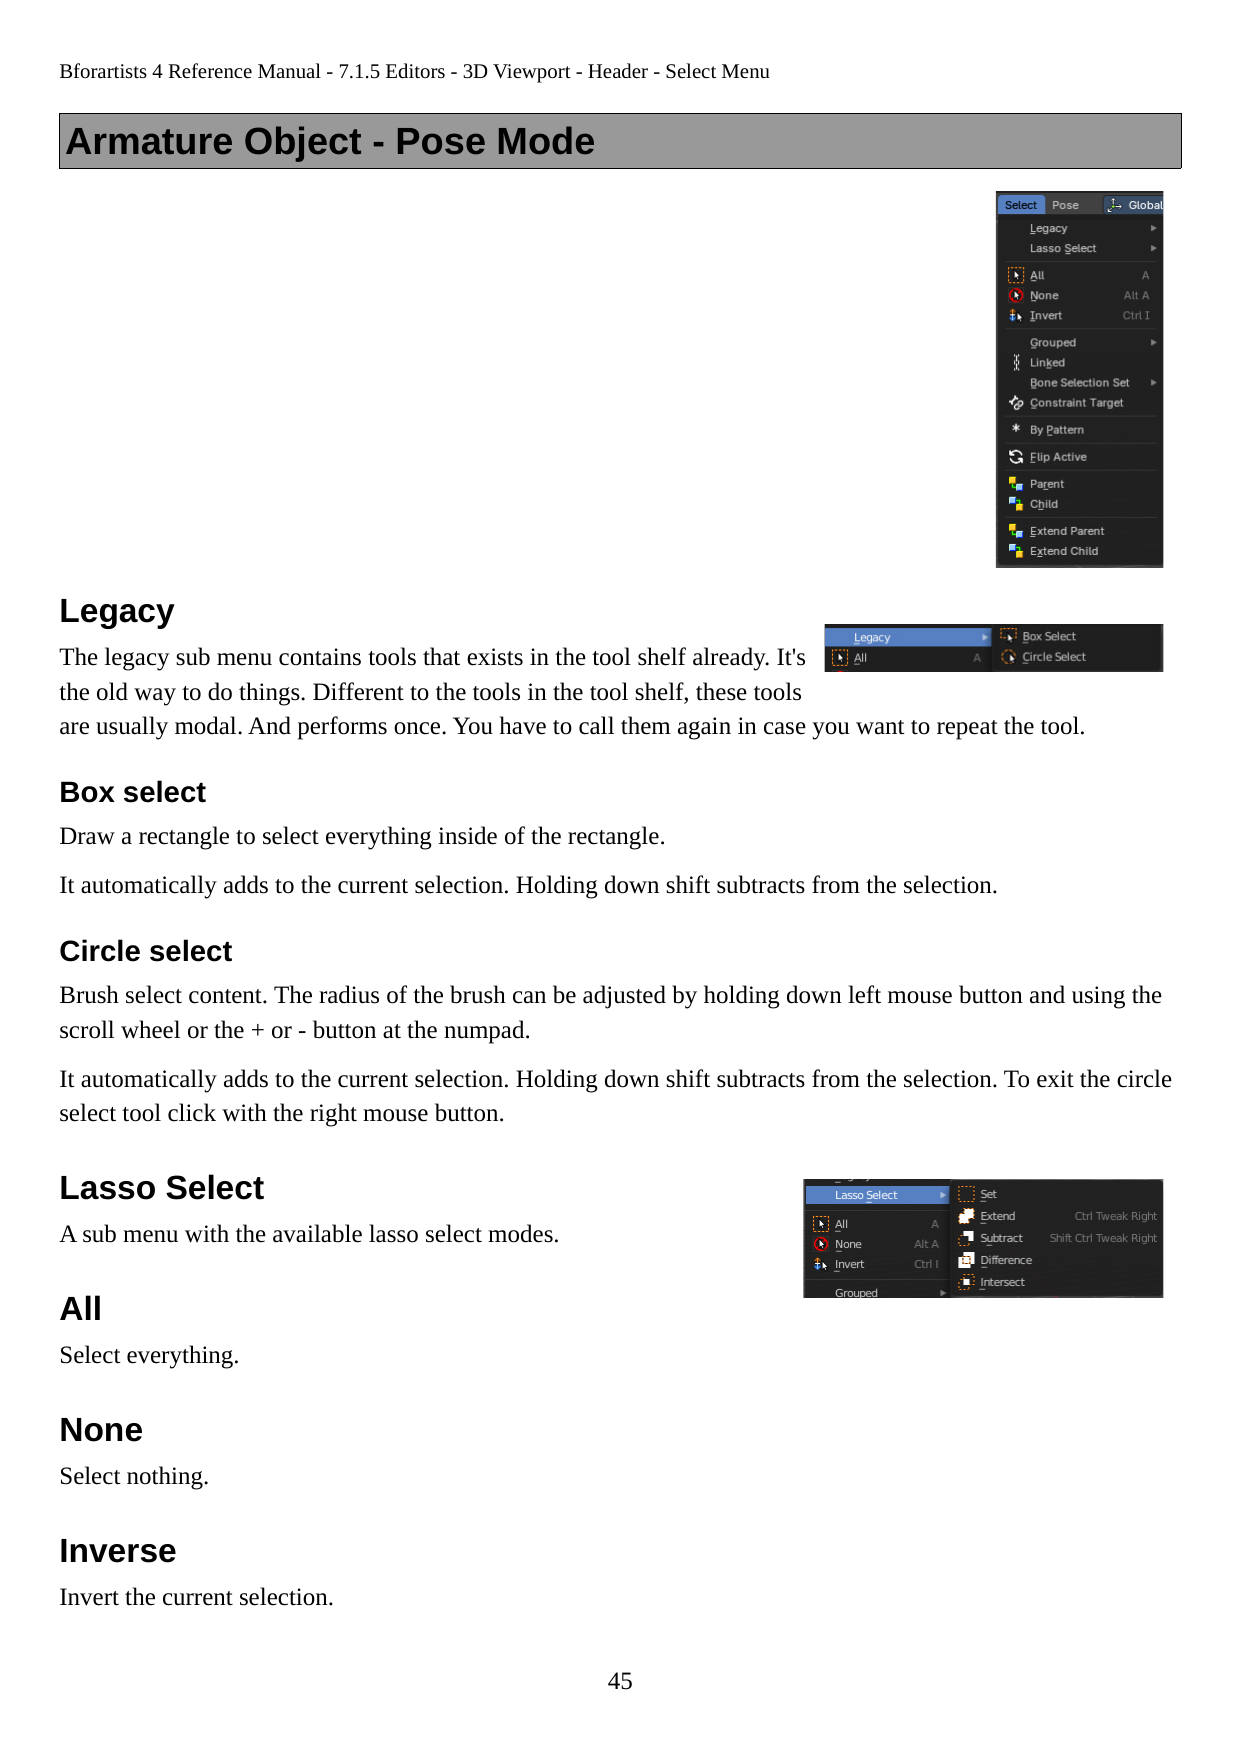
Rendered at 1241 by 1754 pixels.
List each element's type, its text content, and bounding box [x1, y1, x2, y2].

subtitle None [59, 1410, 1181, 1449]
subtitle Inverse [59, 1531, 1181, 1570]
picture [995, 191, 1164, 568]
text Invert the current selection. [59, 1582, 1181, 1611]
subtitle All [59, 1289, 1181, 1328]
picture [824, 624, 1164, 672]
text Brush select content. The radius of the brush can be adjusted by holding down left mouse button and using the scroll wheel or the + or - button at the numpad. [59, 980, 1181, 1043]
text Draw a rectangle to select everything inside of the rectangle. [59, 821, 1181, 850]
text Select everything. [59, 1340, 1181, 1369]
subtitle Legacy [59, 591, 1181, 630]
text It automatically adds to the current selection. Holding down shift subtracts from the selection. To exit the circle select tool click with the right mouse button. [59, 1064, 1181, 1127]
text Select nothing. [59, 1461, 1181, 1490]
subtitle Lasso Select [59, 1168, 1181, 1207]
picture [803, 1179, 1164, 1298]
subtitle Box select [59, 775, 1181, 809]
text It automatically adds to the current selection. Holding down shift subtracts from the selection. [59, 870, 1181, 899]
subtitle Circle select [59, 934, 1181, 968]
text A sub menu with the available lasso select modes. [59, 1219, 803, 1248]
table_header Armature Object - Pose Mode [60, 114, 1181, 168]
text The legacy sub menu contains tools that exists in the tool shelf already. It's the old way to do things. Different to the tools in the tool shelf, these tools are usually modal. And performs once. You have to call them again in case you want to repeat the tool. [59, 642, 1181, 740]
